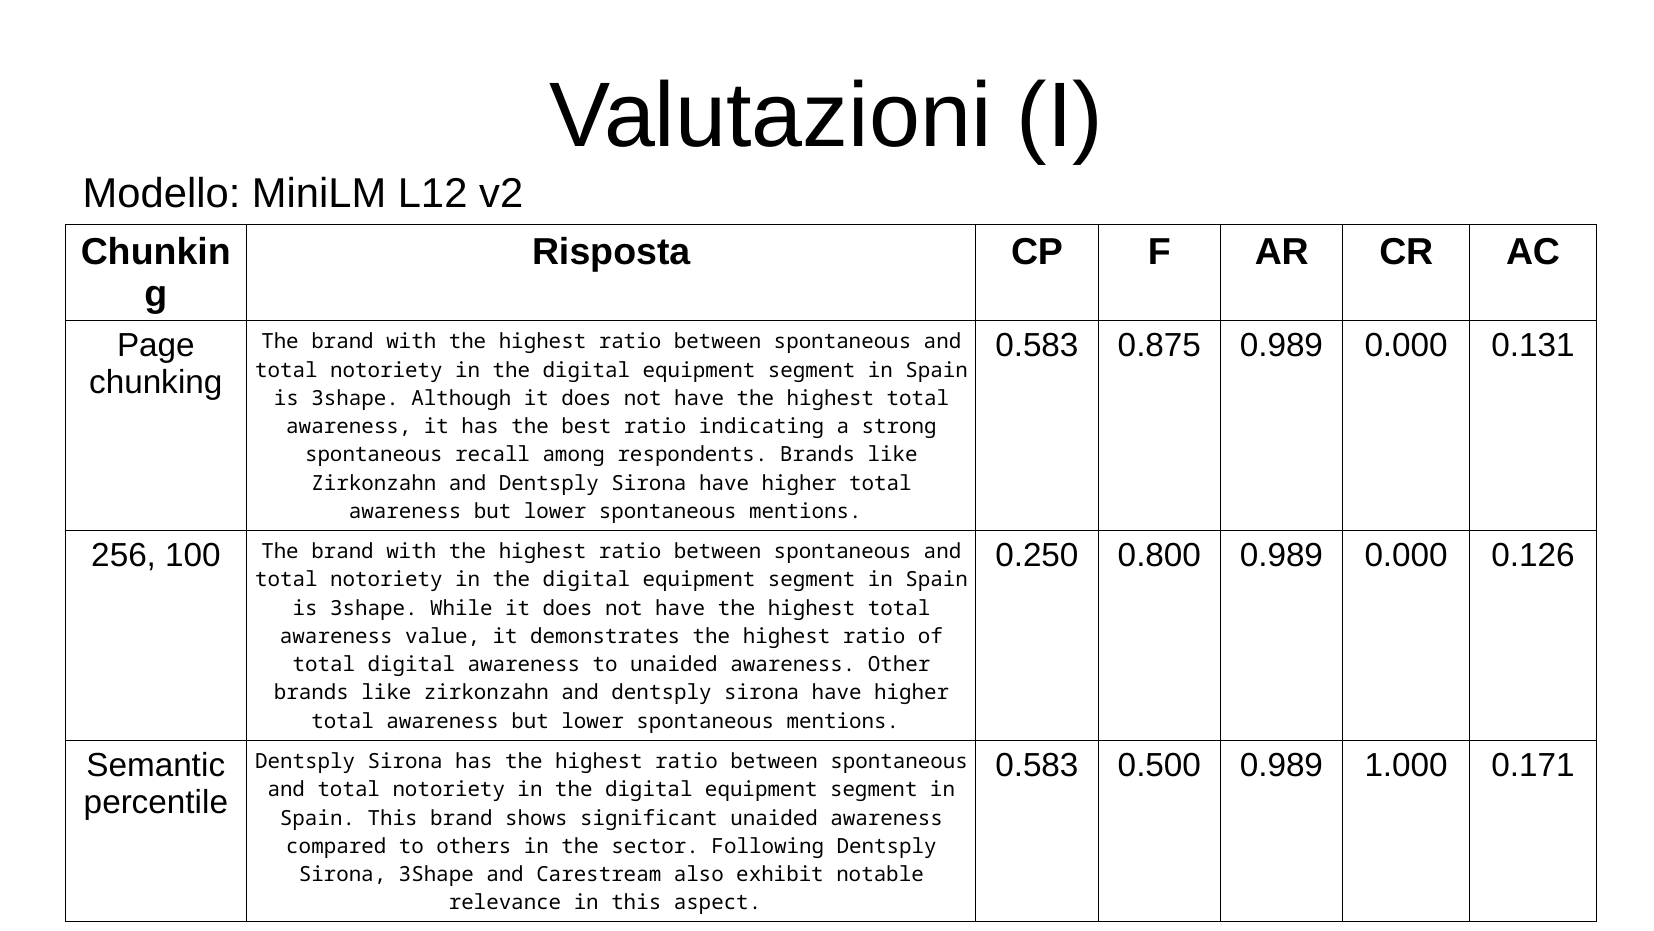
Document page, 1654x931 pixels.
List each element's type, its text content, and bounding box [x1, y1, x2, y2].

table_cell Semantic percentile [66, 741, 246, 921]
table_cell The brand with the highest ratio between spontaneous and total notoriety in the digital equipment segment in Spain is 3shape. Although it does not have the highest total awareness, it has the best ratio indicating a strong spontaneous recall among respondents. Brands like Zirkonzahn and Dentsply Sirona have higher total awareness but lower spontaneous mentions. [247, 321, 975, 530]
table_header CR [1343, 225, 1469, 320]
table_cell The brand with the highest ratio between spontaneous and total notoriety in the digital equipment segment in Spain is 3shape. While it does not have the highest total awareness value, it demonstrates the highest ratio of total digital awareness to unaided awareness. Other brands like zirkonzahn and dentsply sirona have higher total awareness but lower spontaneous mentions. [247, 531, 975, 740]
table_cell 0.989 [1221, 531, 1342, 740]
table_header AC [1470, 225, 1596, 320]
table_header F [1099, 225, 1220, 320]
table_cell 0.131 [1470, 321, 1596, 530]
table_cell 0.989 [1221, 321, 1342, 530]
table_header CP [976, 225, 1098, 320]
table_cell 0.583 [976, 321, 1098, 530]
table_cell Dentsply Sirona has the highest ratio between spontaneous and total notoriety in the digital equipment segment in Spain. This brand shows significant unaided awareness compared to others in the sector. Following Dentsply Sirona, 3Shape and Carestream also exhibit notable relevance in this aspect. [247, 741, 975, 921]
table_cell 1.000 [1343, 741, 1469, 921]
table_cell Page chunking [66, 321, 246, 530]
table_cell 0.000 [1343, 531, 1469, 740]
table_cell 0.875 [1099, 321, 1220, 530]
table_header Chunking [66, 225, 246, 320]
title Valutazioni (I) [82, 37, 1571, 169]
table_cell 0.250 [976, 531, 1098, 740]
table_cell 0.800 [1099, 531, 1220, 740]
table_cell 0.171 [1470, 741, 1596, 921]
table_cell 0.126 [1470, 531, 1596, 740]
table_cell 0.000 [1343, 321, 1469, 530]
table_cell 256, 100 [66, 531, 246, 740]
table_header Risposta [247, 225, 975, 320]
table_cell 0.500 [1099, 741, 1220, 921]
table_cell 0.583 [976, 741, 1098, 921]
table_cell 0.989 [1221, 741, 1342, 921]
table_header AR [1221, 225, 1342, 320]
list Modello: MiniLM L12 v2 [82, 169, 1571, 224]
